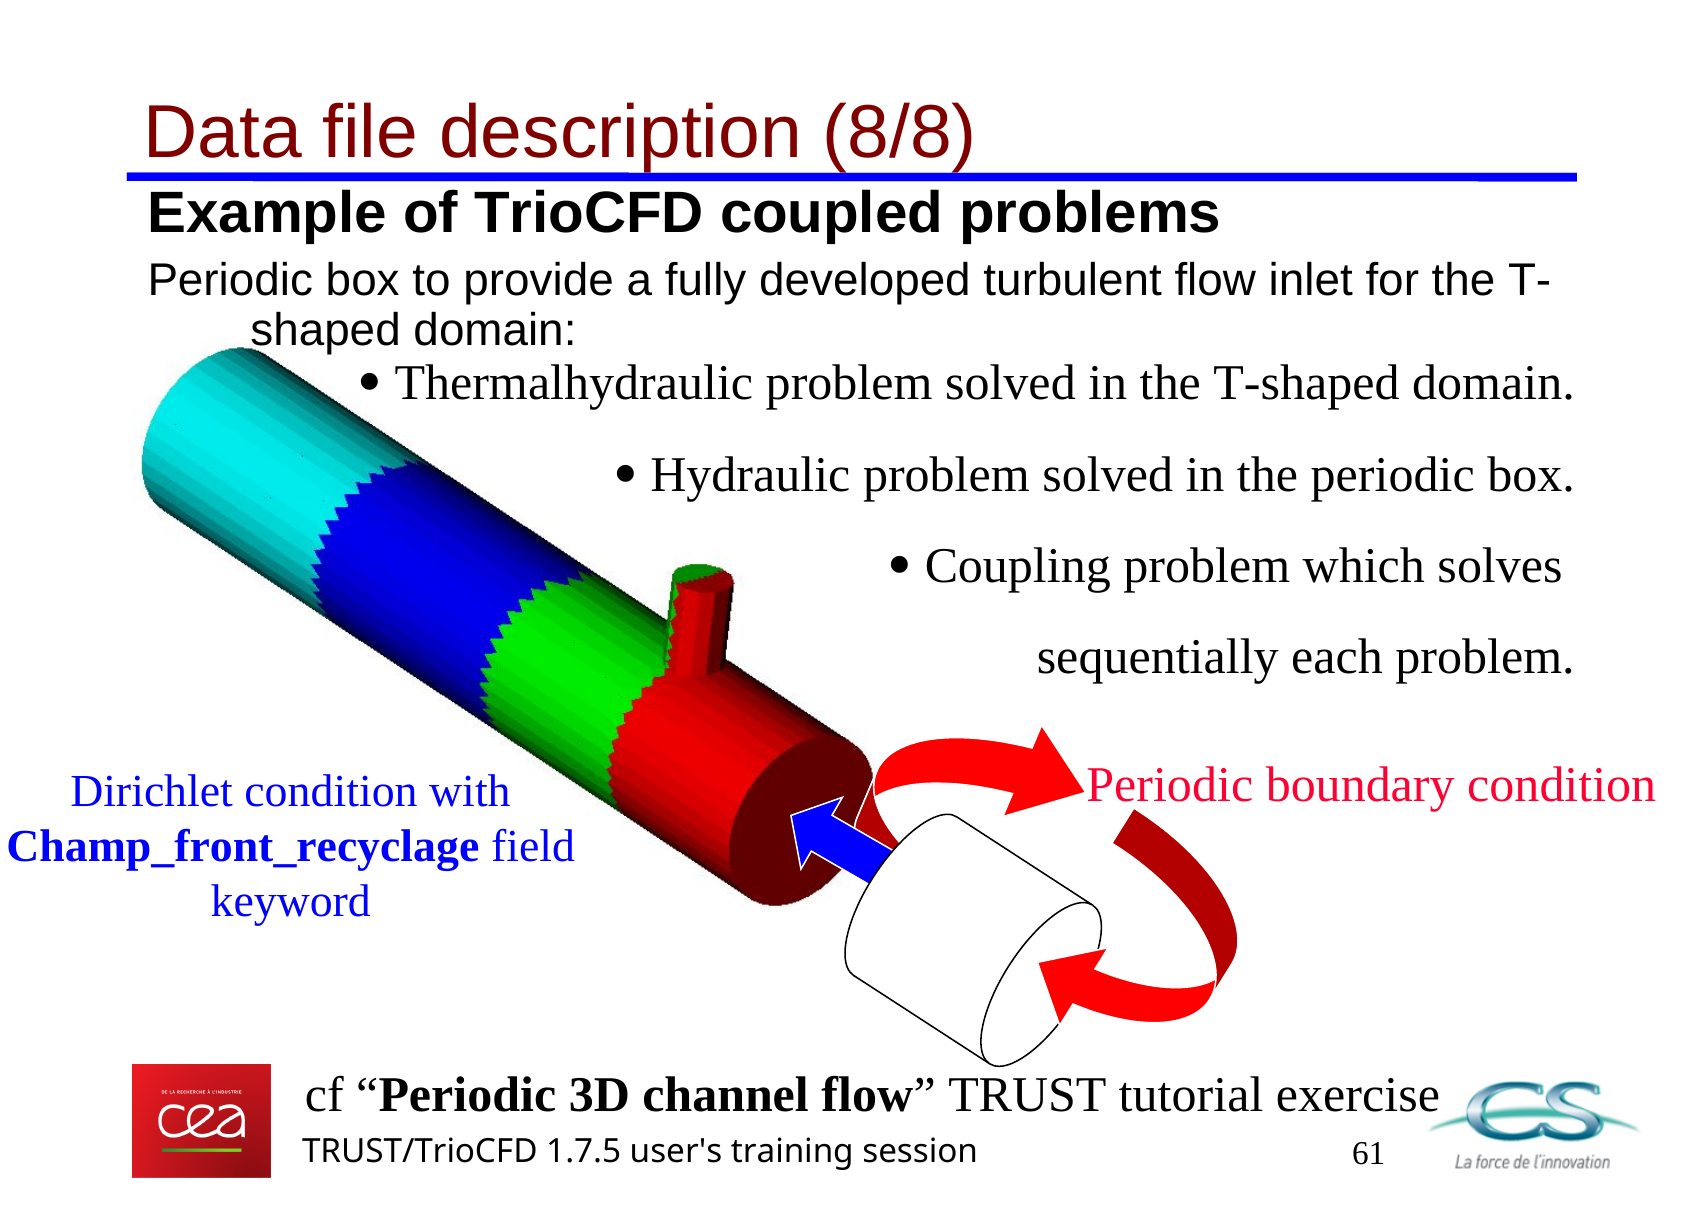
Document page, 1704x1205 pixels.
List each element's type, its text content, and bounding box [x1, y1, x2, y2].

picture [132, 1064, 271, 1178]
title Data file description (8/8) [127, 39, 1577, 172]
text_box  Thermalhydraulic problem solved in the T-shaped domain.  Hydraulic problem solved in the periodic box.  Coupling problem which solves sequentially each problem. [113, 342, 1591, 692]
picture [131, 692, 876, 908]
text_box Dirichlet condition with Champ_front_recyclage field keyword [0, 753, 658, 934]
text_box Periodic boundary condition [1005, 743, 1704, 820]
text_box [1034, 725, 1054, 743]
picture [1423, 1072, 1648, 1179]
text_box [790, 737, 1238, 1053]
list Example of TrioCFD coupled problems Periodic box to provide a fully developed turbulent flow inlet for the T- shaped domain: [131, 174, 1580, 364]
text_box cf “Periodic 3D channel flow” TRUST tutorial exercise [139, 1053, 1456, 1129]
